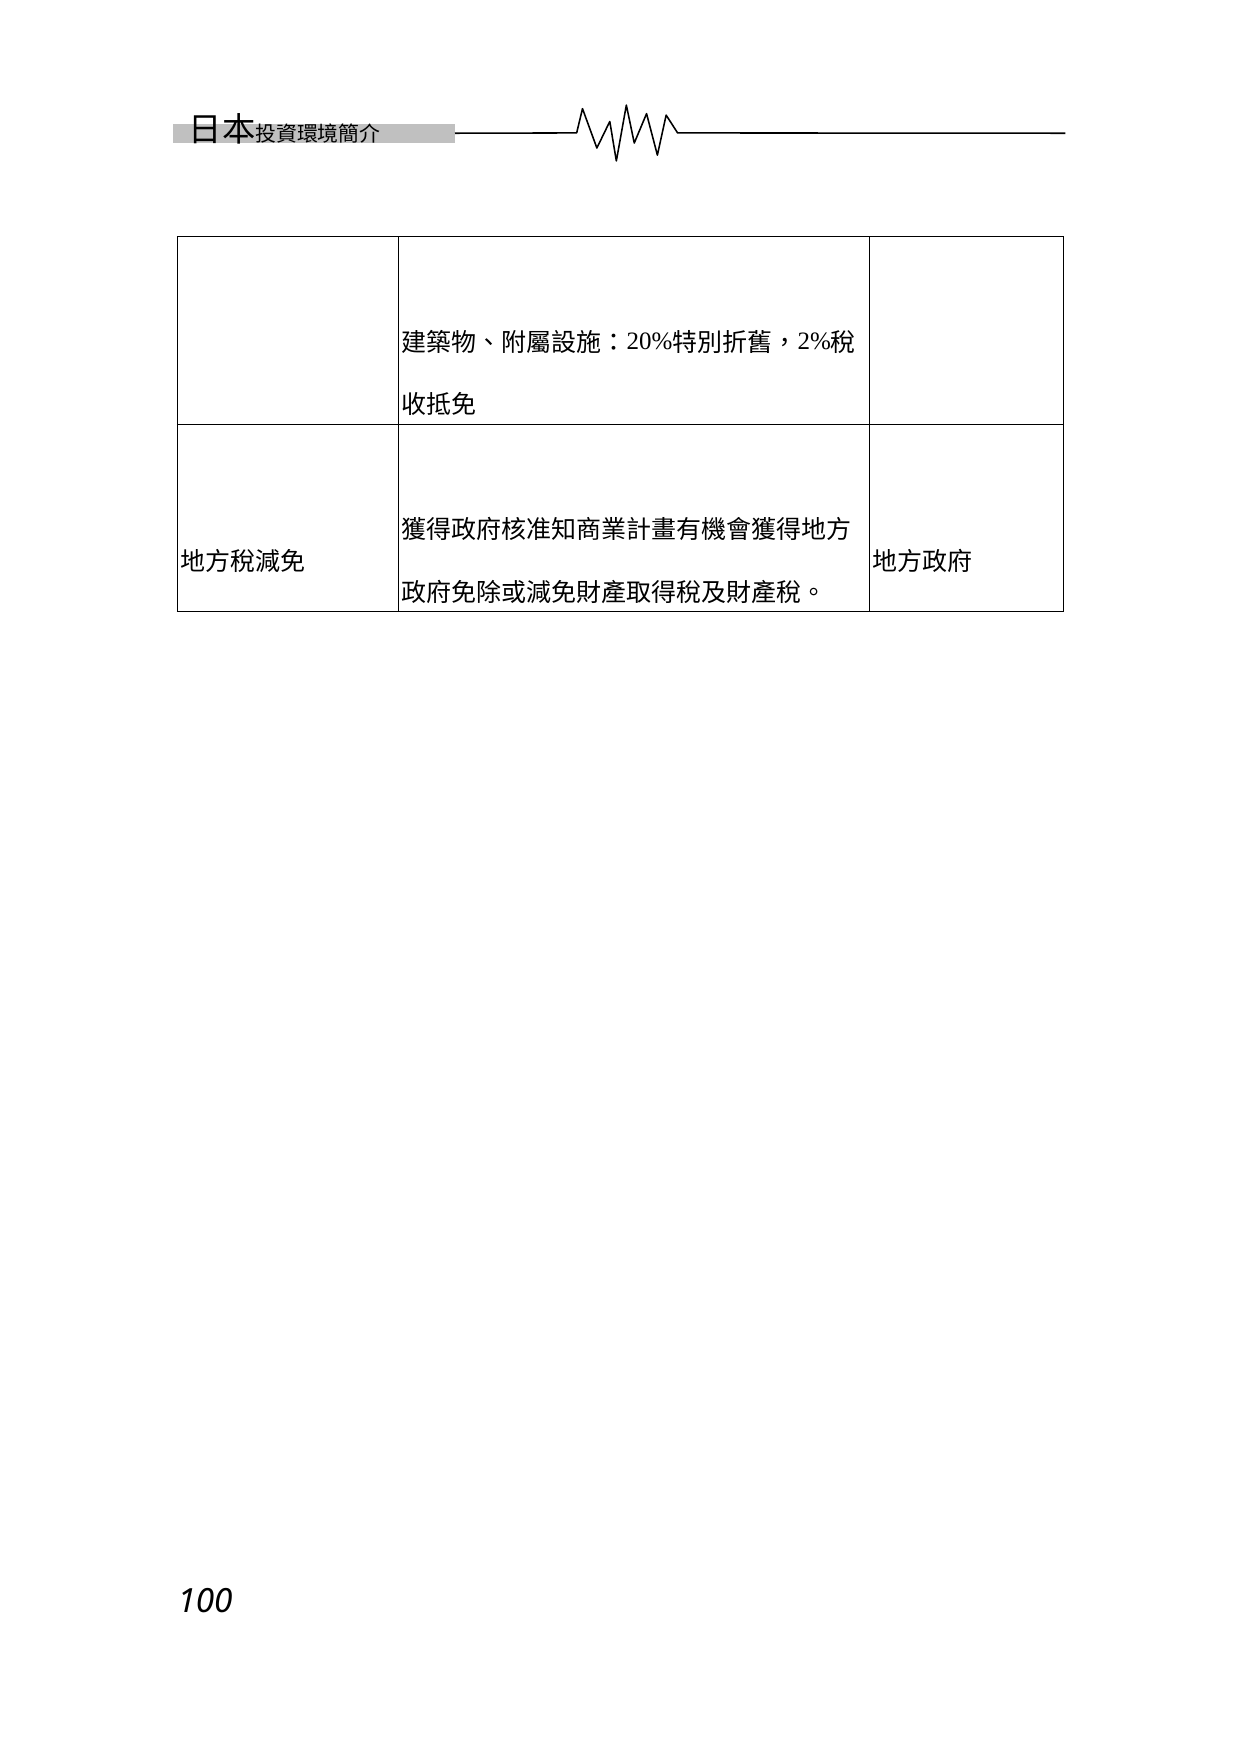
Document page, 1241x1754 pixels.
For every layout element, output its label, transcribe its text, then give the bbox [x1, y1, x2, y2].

table_cell 建築物、附屬設施：20%特別折舊，2%稅收抵免 [399, 237, 869, 424]
table_cell [178, 237, 398, 424]
table_cell 地方政府 [870, 425, 1063, 611]
table_cell 地方稅減免 [178, 425, 398, 611]
table_cell 獲得政府核准知商業計畫有機會獲得地方政府免除或減免財產取得稅及財產稅。 [399, 425, 869, 611]
table_cell [870, 237, 1063, 424]
